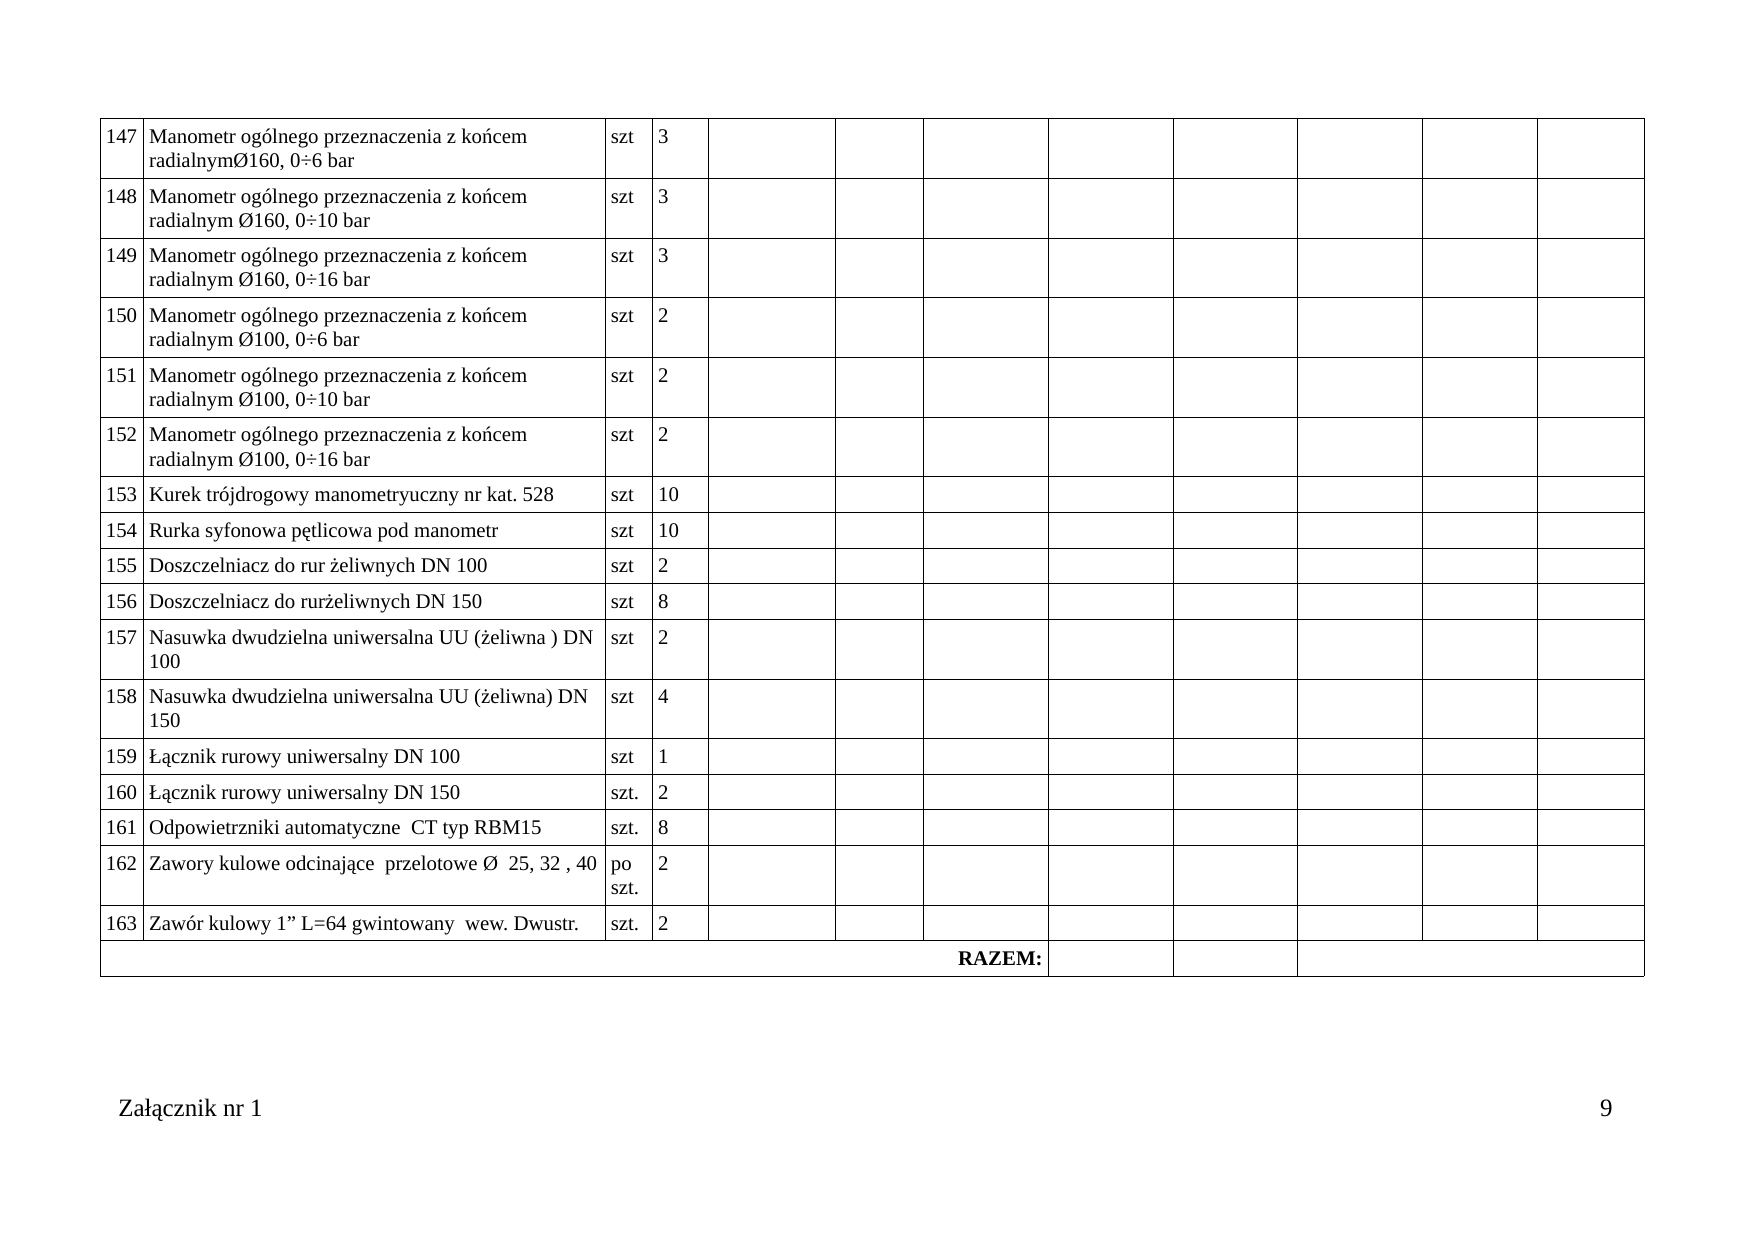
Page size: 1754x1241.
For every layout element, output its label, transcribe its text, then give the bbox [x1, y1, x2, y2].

table_cell 151 [101, 358, 143, 417]
table_cell [836, 680, 923, 738]
table_cell 3 [653, 119, 708, 178]
table_cell 162 [101, 846, 143, 905]
table_cell [1174, 549, 1297, 583]
table_cell [1298, 513, 1422, 547]
table_cell 163 [101, 906, 143, 940]
table_cell [709, 906, 835, 940]
table_cell 2 [653, 620, 708, 678]
table_cell [709, 298, 835, 357]
table_cell [924, 846, 1048, 905]
table_cell 3 [653, 239, 708, 297]
table_cell 157 [101, 620, 143, 678]
table_cell [924, 179, 1048, 237]
table_cell 153 [101, 477, 143, 512]
table_cell [924, 298, 1048, 357]
table_cell [1538, 298, 1644, 357]
table_cell [1538, 810, 1644, 845]
table_cell [1174, 775, 1297, 809]
table_cell [1298, 810, 1422, 845]
table_cell [709, 584, 835, 619]
table_cell szt [606, 418, 652, 476]
table_cell 2 [653, 418, 708, 476]
table_cell 158 [101, 680, 143, 738]
table_cell [1298, 239, 1422, 297]
table_cell [1538, 179, 1644, 237]
table_cell [1174, 680, 1297, 738]
table_cell [709, 775, 835, 809]
table_cell 3 [653, 179, 708, 237]
table_cell [1298, 358, 1422, 417]
table_cell szt [606, 298, 652, 357]
table_cell [1298, 119, 1422, 178]
table_cell [1423, 775, 1537, 809]
table_cell 2 [653, 775, 708, 809]
table_cell [1174, 906, 1297, 940]
table_cell [1423, 513, 1537, 547]
table_cell [1174, 179, 1297, 237]
table_cell [836, 775, 923, 809]
table_cell [924, 810, 1048, 845]
table_cell [924, 906, 1048, 940]
table_cell Manometr ogólnego przeznaczenia z końcem radialnym Ø100, 0÷16 bar [144, 418, 605, 476]
table_cell 10 [653, 513, 708, 547]
table_cell [709, 549, 835, 583]
table_cell [836, 620, 923, 678]
table_cell szt [606, 549, 652, 583]
table_cell [1538, 549, 1644, 583]
table_cell [924, 239, 1048, 297]
table_cell [1049, 298, 1173, 357]
table_cell [924, 775, 1048, 809]
table_cell szt [606, 179, 652, 237]
table_cell [1174, 418, 1297, 476]
table_cell Łącznik rurowy uniwersalny DN 100 [144, 739, 605, 774]
table_cell szt [606, 513, 652, 547]
table_cell [1423, 846, 1537, 905]
table_cell [1049, 239, 1173, 297]
table_cell Manometr ogólnego przeznaczenia z końcem radialnym Ø160, 0÷16 bar [144, 239, 605, 297]
table_cell 10 [653, 477, 708, 512]
table_cell [709, 846, 835, 905]
table_cell szt [606, 358, 652, 417]
table_cell [709, 513, 835, 547]
table_cell 148 [101, 179, 143, 237]
table_cell [709, 418, 835, 476]
table_cell [1298, 418, 1422, 476]
table_cell [1538, 119, 1644, 178]
table_cell [709, 239, 835, 297]
table_cell 8 [653, 584, 708, 619]
table_cell [709, 119, 835, 178]
table_cell [924, 358, 1048, 417]
table_cell Nasuwka dwudzielna uniwersalna UU (żeliwna ) DN 100 [144, 620, 605, 678]
table_cell 4 [653, 680, 708, 738]
table_cell [1049, 620, 1173, 678]
table_cell szt. [606, 810, 652, 845]
table_cell szt [606, 680, 652, 738]
table_cell [1423, 549, 1537, 583]
table_cell 152 [101, 418, 143, 476]
table_cell [1049, 941, 1173, 976]
table_cell [836, 739, 923, 774]
table_cell Łącznik rurowy uniwersalny DN 150 [144, 775, 605, 809]
table_cell [1298, 298, 1422, 357]
table_cell [1298, 620, 1422, 678]
table_cell [1423, 739, 1537, 774]
table_cell [836, 358, 923, 417]
table_cell [1298, 680, 1422, 738]
table_cell [1538, 846, 1644, 905]
table_cell [924, 739, 1048, 774]
table_cell [836, 179, 923, 237]
table_cell [1049, 513, 1173, 547]
table_cell 8 [653, 810, 708, 845]
table_cell [1298, 549, 1422, 583]
table_cell Manometr ogólnego przeznaczenia z końcem radialnym Ø100, 0÷10 bar [144, 358, 605, 417]
table_cell [1423, 477, 1537, 512]
table_cell [709, 477, 835, 512]
table_cell szt. [606, 775, 652, 809]
table_cell szt. [606, 906, 652, 940]
table_cell 2 [653, 358, 708, 417]
table_cell [1423, 810, 1537, 845]
table_cell [1298, 179, 1422, 237]
table_cell [1423, 298, 1537, 357]
table_cell [1174, 298, 1297, 357]
table_cell [1538, 477, 1644, 512]
table_cell [1538, 358, 1644, 417]
table_cell [1298, 739, 1422, 774]
table_cell 156 [101, 584, 143, 619]
table_cell [1423, 620, 1537, 678]
table_cell [1049, 739, 1173, 774]
table_cell [1423, 906, 1537, 940]
table_cell [924, 418, 1048, 476]
table_cell 2 [653, 298, 708, 357]
table_cell [924, 549, 1048, 583]
table_cell [1423, 119, 1537, 178]
table_cell 154 [101, 513, 143, 547]
table_cell szt [606, 119, 652, 178]
table_cell [924, 513, 1048, 547]
table_cell [1423, 239, 1537, 297]
table_cell RAZEM: [101, 941, 1048, 976]
table_cell [836, 298, 923, 357]
table_cell [1298, 477, 1422, 512]
table_cell Odpowietrzniki automatyczne CT typ RBM15 [144, 810, 605, 845]
table_cell [709, 810, 835, 845]
table_cell 147 [101, 119, 143, 178]
table_cell [1049, 584, 1173, 619]
table_cell [836, 846, 923, 905]
table_cell [1423, 584, 1537, 619]
table_cell [836, 584, 923, 619]
table_cell [709, 620, 835, 678]
table_cell 160 [101, 775, 143, 809]
table_cell Kurek trójdrogowy manometryuczny nr kat. 528 [144, 477, 605, 512]
table_cell [1174, 119, 1297, 178]
table_cell [1174, 941, 1297, 976]
table_cell [1049, 906, 1173, 940]
table_cell [1538, 513, 1644, 547]
table_cell [1174, 358, 1297, 417]
table_cell [1174, 846, 1297, 905]
table_cell [1049, 179, 1173, 237]
table_cell 159 [101, 739, 143, 774]
table_cell [1174, 513, 1297, 547]
table_cell [1049, 810, 1173, 845]
table_cell [1538, 620, 1644, 678]
table_cell [1049, 846, 1173, 905]
table_cell 1 [653, 739, 708, 774]
table_cell [1423, 358, 1537, 417]
table_cell [1049, 358, 1173, 417]
table_cell Manometr ogólnego przeznaczenia z końcem radialnym Ø160, 0÷10 bar [144, 179, 605, 237]
table_cell [1049, 549, 1173, 583]
table_cell [836, 477, 923, 512]
table_cell [1538, 680, 1644, 738]
table_cell [1298, 584, 1422, 619]
table_cell [1049, 119, 1173, 178]
table_cell [836, 810, 923, 845]
table_cell Zawory kulowe odcinające przelotowe Ø 25, 32 , 40 [144, 846, 605, 905]
table_cell po szt. [606, 846, 652, 905]
table_cell [836, 239, 923, 297]
table_cell [1049, 418, 1173, 476]
table_cell [1174, 810, 1297, 845]
table_cell [709, 739, 835, 774]
table_cell 161 [101, 810, 143, 845]
table_cell [836, 418, 923, 476]
table_cell szt [606, 584, 652, 619]
table_cell [924, 119, 1048, 178]
table_cell [1423, 179, 1537, 237]
table_cell [709, 358, 835, 417]
table_cell [924, 620, 1048, 678]
table_cell [1298, 941, 1644, 976]
table_cell Manometr ogólnego przeznaczenia z końcem radialnymØ160, 0÷6 bar [144, 119, 605, 178]
table_cell [1174, 620, 1297, 678]
table_cell szt [606, 477, 652, 512]
table_cell [1298, 906, 1422, 940]
table_cell 2 [653, 846, 708, 905]
table_cell Zawór kulowy 1” L=64 gwintowany wew. Dwustr. [144, 906, 605, 940]
table_cell 2 [653, 549, 708, 583]
table_cell 150 [101, 298, 143, 357]
table_cell [1049, 477, 1173, 512]
table_cell szt [606, 739, 652, 774]
table_cell 149 [101, 239, 143, 297]
table_cell [1538, 418, 1644, 476]
table_cell [1298, 775, 1422, 809]
table_cell [1174, 239, 1297, 297]
table_cell [1174, 477, 1297, 512]
table_cell [1174, 739, 1297, 774]
table_cell [1538, 739, 1644, 774]
table_cell Rurka syfonowa pętlicowa pod manometr [144, 513, 605, 547]
table_cell [836, 906, 923, 940]
table_cell [1538, 584, 1644, 619]
table_cell [1538, 906, 1644, 940]
table_cell [1298, 846, 1422, 905]
table_cell [709, 680, 835, 738]
table_cell [836, 549, 923, 583]
table_cell [1174, 584, 1297, 619]
table_cell Manometr ogólnego przeznaczenia z końcem radialnym Ø100, 0÷6 bar [144, 298, 605, 357]
table_cell Nasuwka dwudzielna uniwersalna UU (żeliwna) DN 150 [144, 680, 605, 738]
table_cell szt [606, 620, 652, 678]
table_cell [709, 179, 835, 237]
table_cell szt [606, 239, 652, 297]
table_cell [1538, 775, 1644, 809]
table_cell [924, 477, 1048, 512]
table_cell 2 [653, 906, 708, 940]
table_cell [836, 513, 923, 547]
table_cell Doszczelniacz do rur żeliwnych DN 100 [144, 549, 605, 583]
table_cell [1538, 239, 1644, 297]
table_cell [924, 584, 1048, 619]
table_cell [924, 680, 1048, 738]
table_cell [1049, 680, 1173, 738]
table_cell [1423, 680, 1537, 738]
table_cell 155 [101, 549, 143, 583]
table_cell [836, 119, 923, 178]
table_cell Doszczelniacz do rurżeliwnych DN 150 [144, 584, 605, 619]
table_cell [1423, 418, 1537, 476]
table_cell [1049, 775, 1173, 809]
